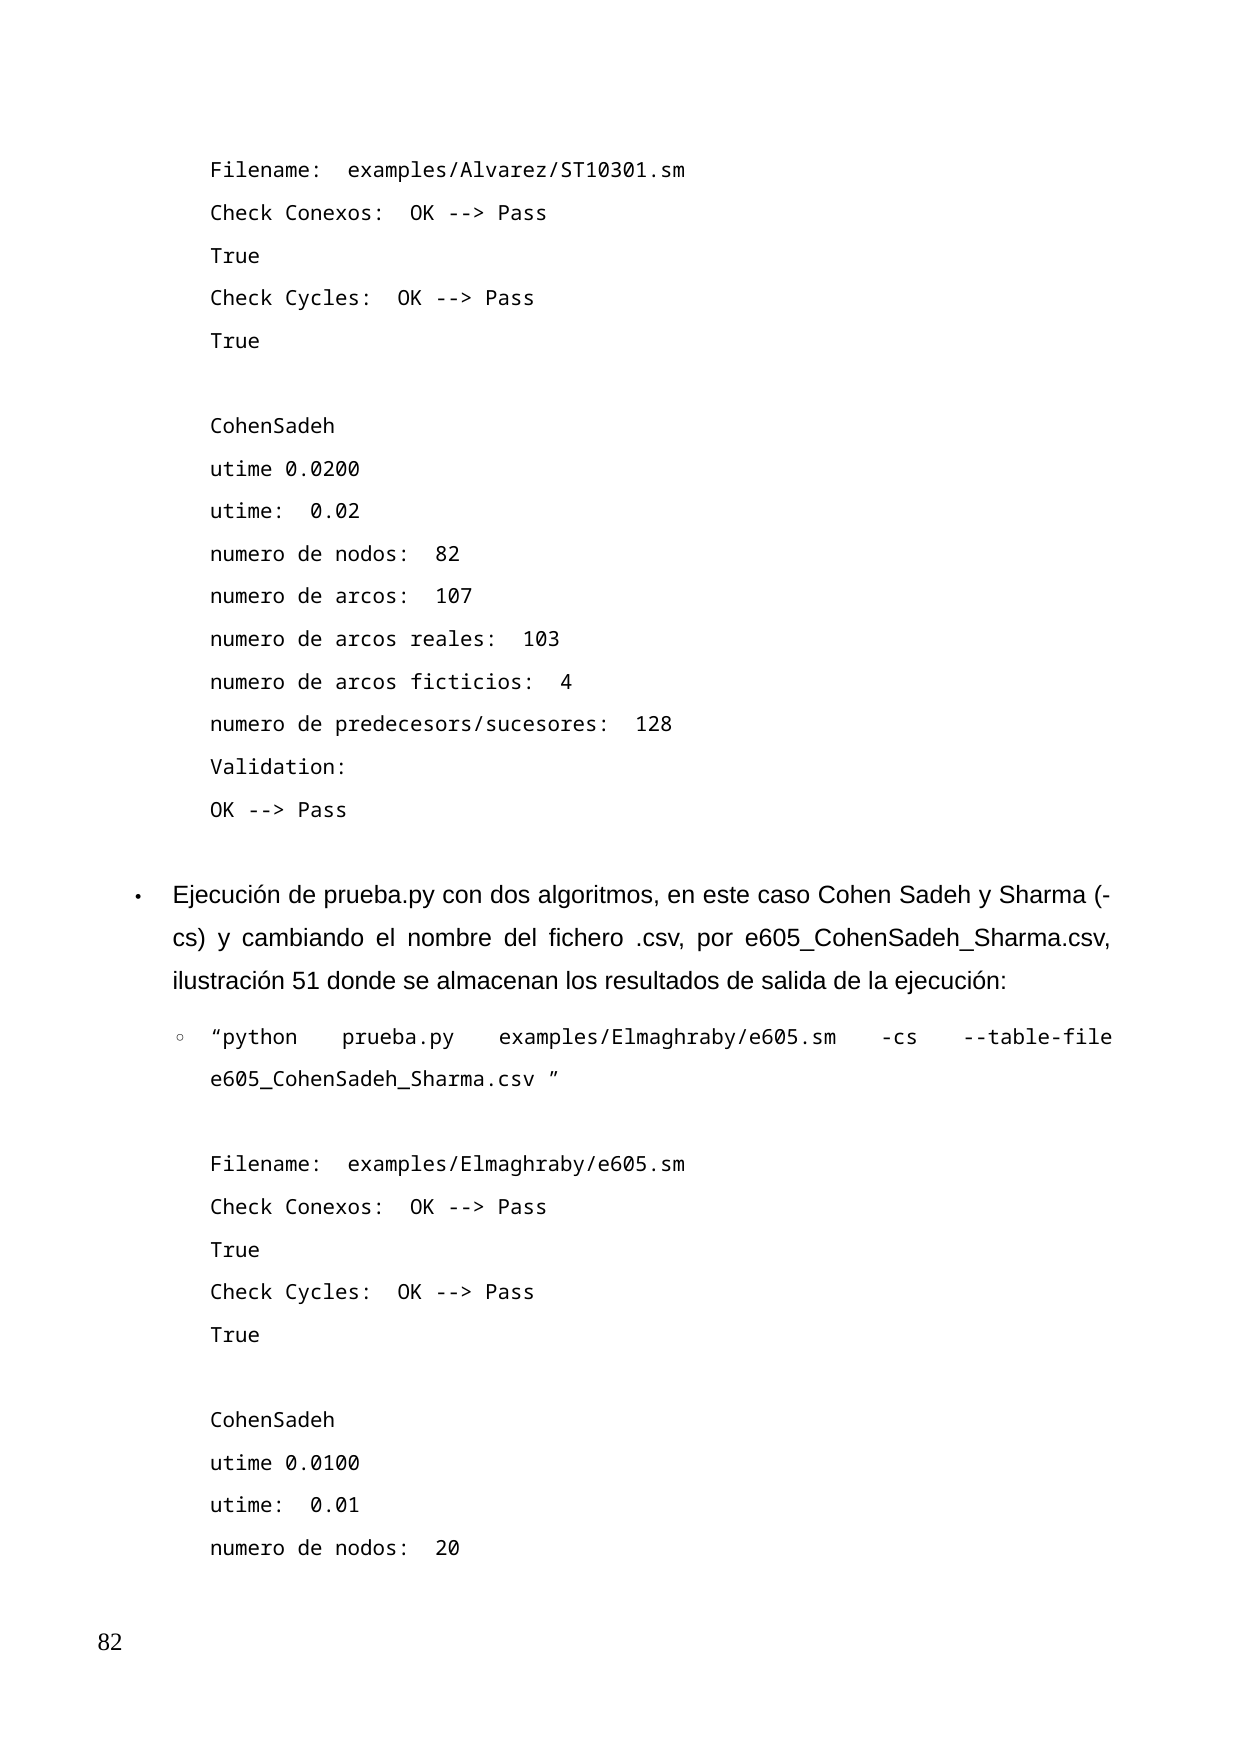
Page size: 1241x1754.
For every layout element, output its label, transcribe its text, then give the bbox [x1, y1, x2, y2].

list utime: 0.01 [172, 1490, 1113, 1519]
list Check Conexos: OK --> Pass [172, 198, 1113, 227]
list Validation: [172, 752, 1113, 781]
list Filename: examples/Elmaghraby/e605.sm [172, 1149, 1113, 1178]
list Check Cycles: OK --> Pass [172, 283, 1113, 312]
list Check Cycles: OK --> Pass [172, 1277, 1113, 1306]
list numero de arcos reales: 103 [172, 624, 1113, 653]
list utime 0.0100 [172, 1448, 1113, 1476]
list OK --> Pass [172, 795, 1113, 823]
list True [172, 326, 1113, 354]
list True [172, 1235, 1113, 1263]
list utime 0.0200 [172, 454, 1113, 482]
list Check Conexos: OK --> Pass [172, 1192, 1113, 1221]
list True [172, 1320, 1113, 1348]
list CohenSadeh [172, 1405, 1113, 1434]
list True [172, 241, 1113, 269]
list CohenSadeh [172, 411, 1113, 440]
list numero de arcos ficticios: 4 [172, 667, 1113, 695]
list utime: 0.02 [172, 496, 1113, 525]
list numero de predecesors/sucesores: 128 [172, 709, 1113, 738]
list Ejecución de prueba.py con dos algoritmos, en este caso Cohen Sadeh y Sharma (-cs) y cambiando el nombre del fichero .csv, por e605_CohenSadeh_Sharma.csv, ilustración 51 donde se almacenan los resultados de salida de la ejecución: [135, 880, 1113, 995]
list “python prueba.py examples/Elmaghraby/e605.sm -cs --table-file e605_CohenSadeh_Sharma.csv ” [172, 1022, 1113, 1093]
list numero de arcos: 107 [172, 582, 1113, 610]
list numero de nodos: 82 [172, 539, 1113, 567]
list numero de nodos: 20 [172, 1533, 1113, 1561]
list Filename: examples/Alvarez/ST10301.sm [172, 156, 1113, 184]
